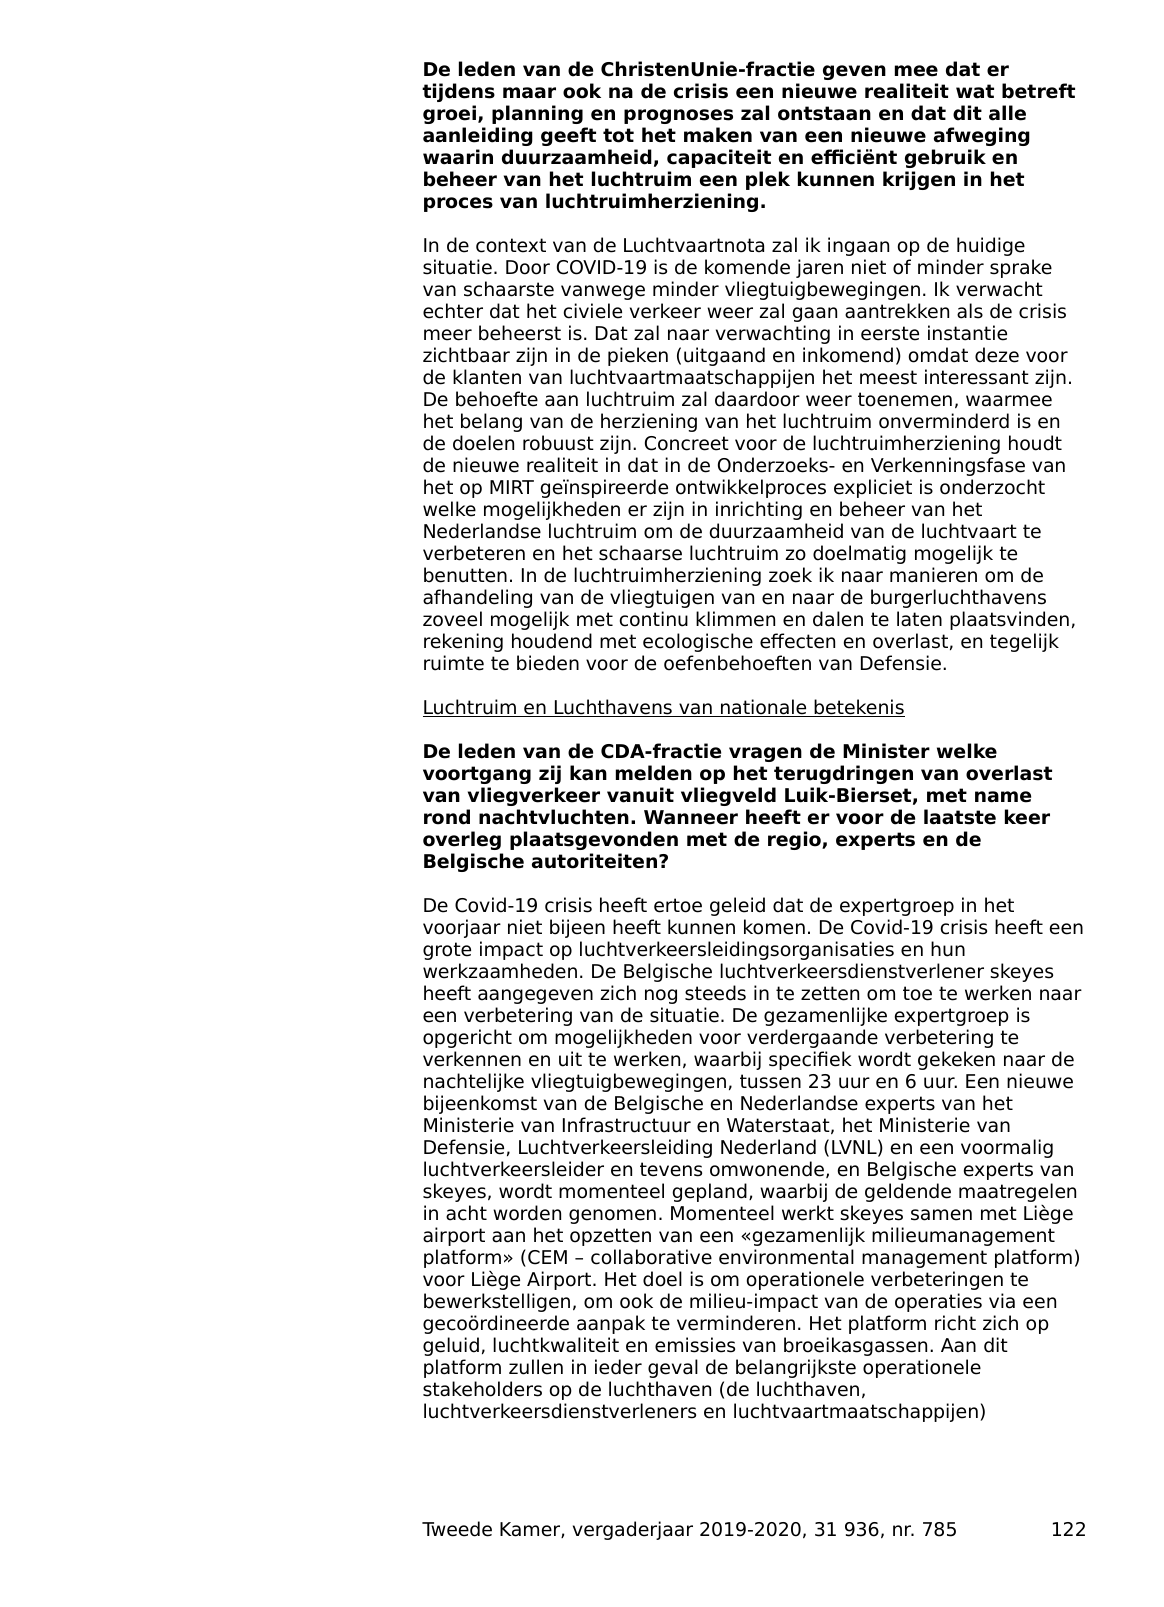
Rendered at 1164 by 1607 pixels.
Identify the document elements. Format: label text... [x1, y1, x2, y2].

text In de context van de Luchtvaartnota zal ik ingaan op de huidige situatie. Door COVID-19 is de komende jaren niet of minder sprake van schaarste vanwege minder vliegtuigbewegingen. Ik verwacht echter dat het civiele verkeer weer zal gaan aantrekken als de crisis meer beheerst is. Dat zal naar verwachting in eerste instantie zichtbaar zijn in de pieken (uitgaand en inkomend) omdat deze voor de klanten van luchtvaartmaatschappijen het meest interessant zijn. De behoefte aan luchtruim zal daardoor weer toenemen, waarmee het belang van de herziening van het luchtruim onverminderd is en de doelen robuust zijn. Concreet voor de luchtruimherziening houdt de nieuwe realiteit in dat in de Onderzoeks- en Verkenningsfase van het op MIRT geïnspireerde ontwikkelproces expliciet is onderzocht welke mogelijkheden er zijn in inrichting en beheer van het Nederlandse luchtruim om de duurzaamheid van de luchtvaart te verbeteren en het schaarse luchtruim zo doelmatig mogelijk te benutten. In de luchtruimherziening zoek ik naar manieren om de afhandeling van de vliegtuigen van en naar de burgerluchthavens zoveel mogelijk met continu klimmen en dalen te laten plaatsvinden, rekening houdend met ecologische effecten en overlast, en tegelijk ruimte te bieden voor de oefenbehoeften van Defensie. [422, 235, 1087, 675]
text De leden van de ChristenUnie-fractie geven mee dat er tijdens maar ook na de crisis een nieuwe realiteit wat betreft groei, planning en prognoses zal ontstaan en dat dit alle aanleiding geeft tot het maken van een nieuwe afweging waarin duurzaamheid, capaciteit en efficiënt gebruik en beheer van het luchtruim een plek kunnen krijgen in het proces van luchtruimherziening. [422, 59, 1087, 213]
text De Covid-19 crisis heeft ertoe geleid dat de expertgroep in het voorjaar niet bijeen heeft kunnen komen. De Covid-19 crisis heeft een grote impact op luchtverkeersleidingsorganisaties en hun werkzaamheden. De Belgische luchtverkeersdienstverlener skeyes heeft aangegeven zich nog steeds in te zetten om toe te werken naar een verbetering van de situatie. De gezamenlijke expertgroep is opgericht om mogelijkheden voor verdergaande verbetering te verkennen en uit te werken, waarbij specifiek wordt gekeken naar de nachtelijke vliegtuigbewegingen, tussen 23 uur en 6 uur. Een nieuwe bijeenkomst van de Belgische en Nederlandse experts van het Ministerie van Infrastructuur en Waterstaat, het Ministerie van Defensie, Luchtverkeersleiding Nederland (LVNL) en een voormalig luchtverkeersleider en tevens omwonende, en Belgische experts van skeyes, wordt momenteel gepland, waarbij de geldende maatregelen in acht worden genomen. Momenteel werkt skeyes samen met Liège airport aan het opzetten van een «gezamenlijk milieumanagement platform» (CEM – collaborative environmental management platform) voor Liège Airport. Het doel is om operationele verbeteringen te bewerkstelligen, om ook de milieu-impact van de operaties via een gecoördineerde aanpak te verminderen. Het platform richt zich op geluid, luchtkwaliteit en emissies van broeikasgassen. Aan dit platform zullen in ieder geval de belangrijkste operationele stakeholders op de luchthaven (de luchthaven, luchtverkeersdienstverleners en luchtvaartmaatschappijen) [422, 895, 1087, 1423]
subtitle Luchtruim en Luchthavens van nationale betekenis [422, 697, 1087, 719]
text De leden van de CDA-fractie vragen de Minister welke voortgang zij kan melden op het terugdringen van overlast van vliegverkeer vanuit vliegveld Luik-Bierset, met name rond nachtvluchten. Wanneer heeft er voor de laatste keer overleg plaatsgevonden met de regio, experts en de Belgische autoriteiten? [422, 741, 1087, 873]
